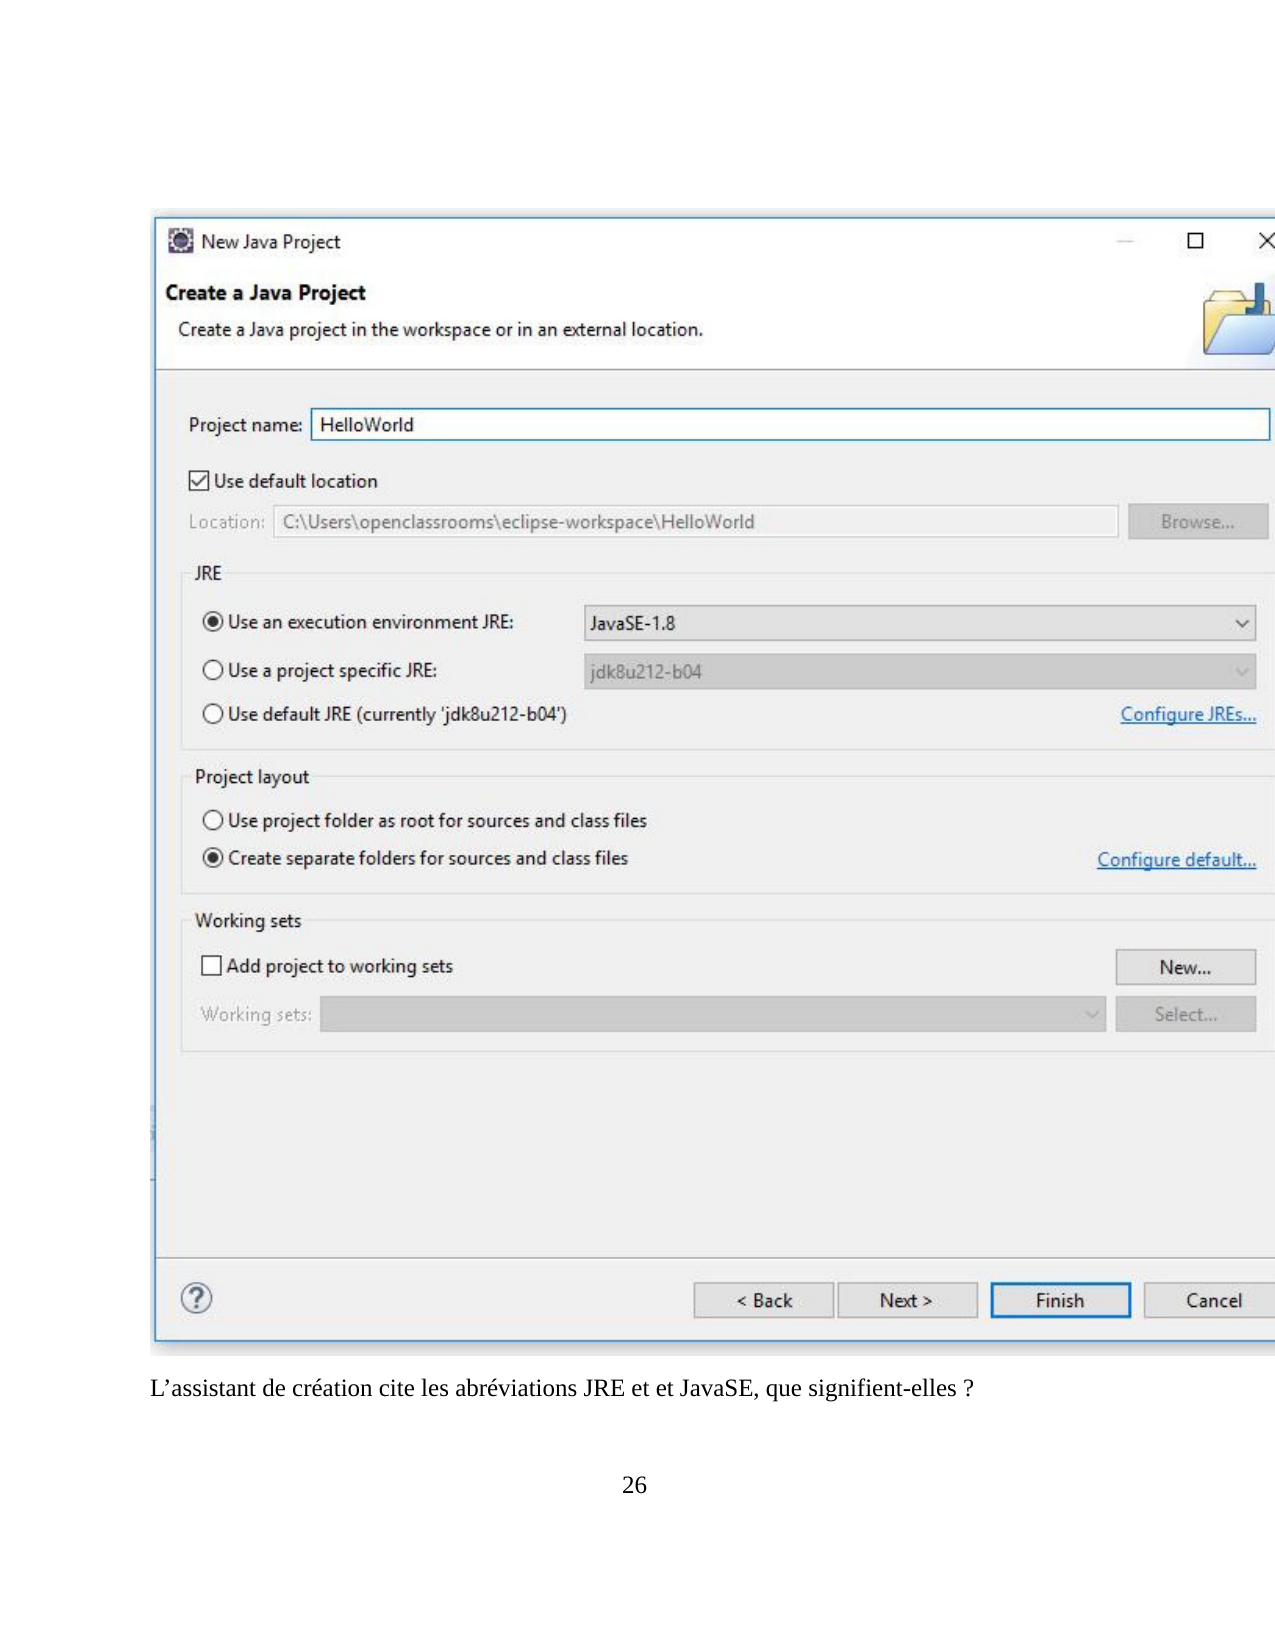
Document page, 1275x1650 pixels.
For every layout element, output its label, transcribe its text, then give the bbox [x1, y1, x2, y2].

text L’assistant de création cite les abréviations JRE et et JavaSE, que signifient-elles ? [150, 1373, 1125, 1402]
picture [150, 208, 1275, 1356]
